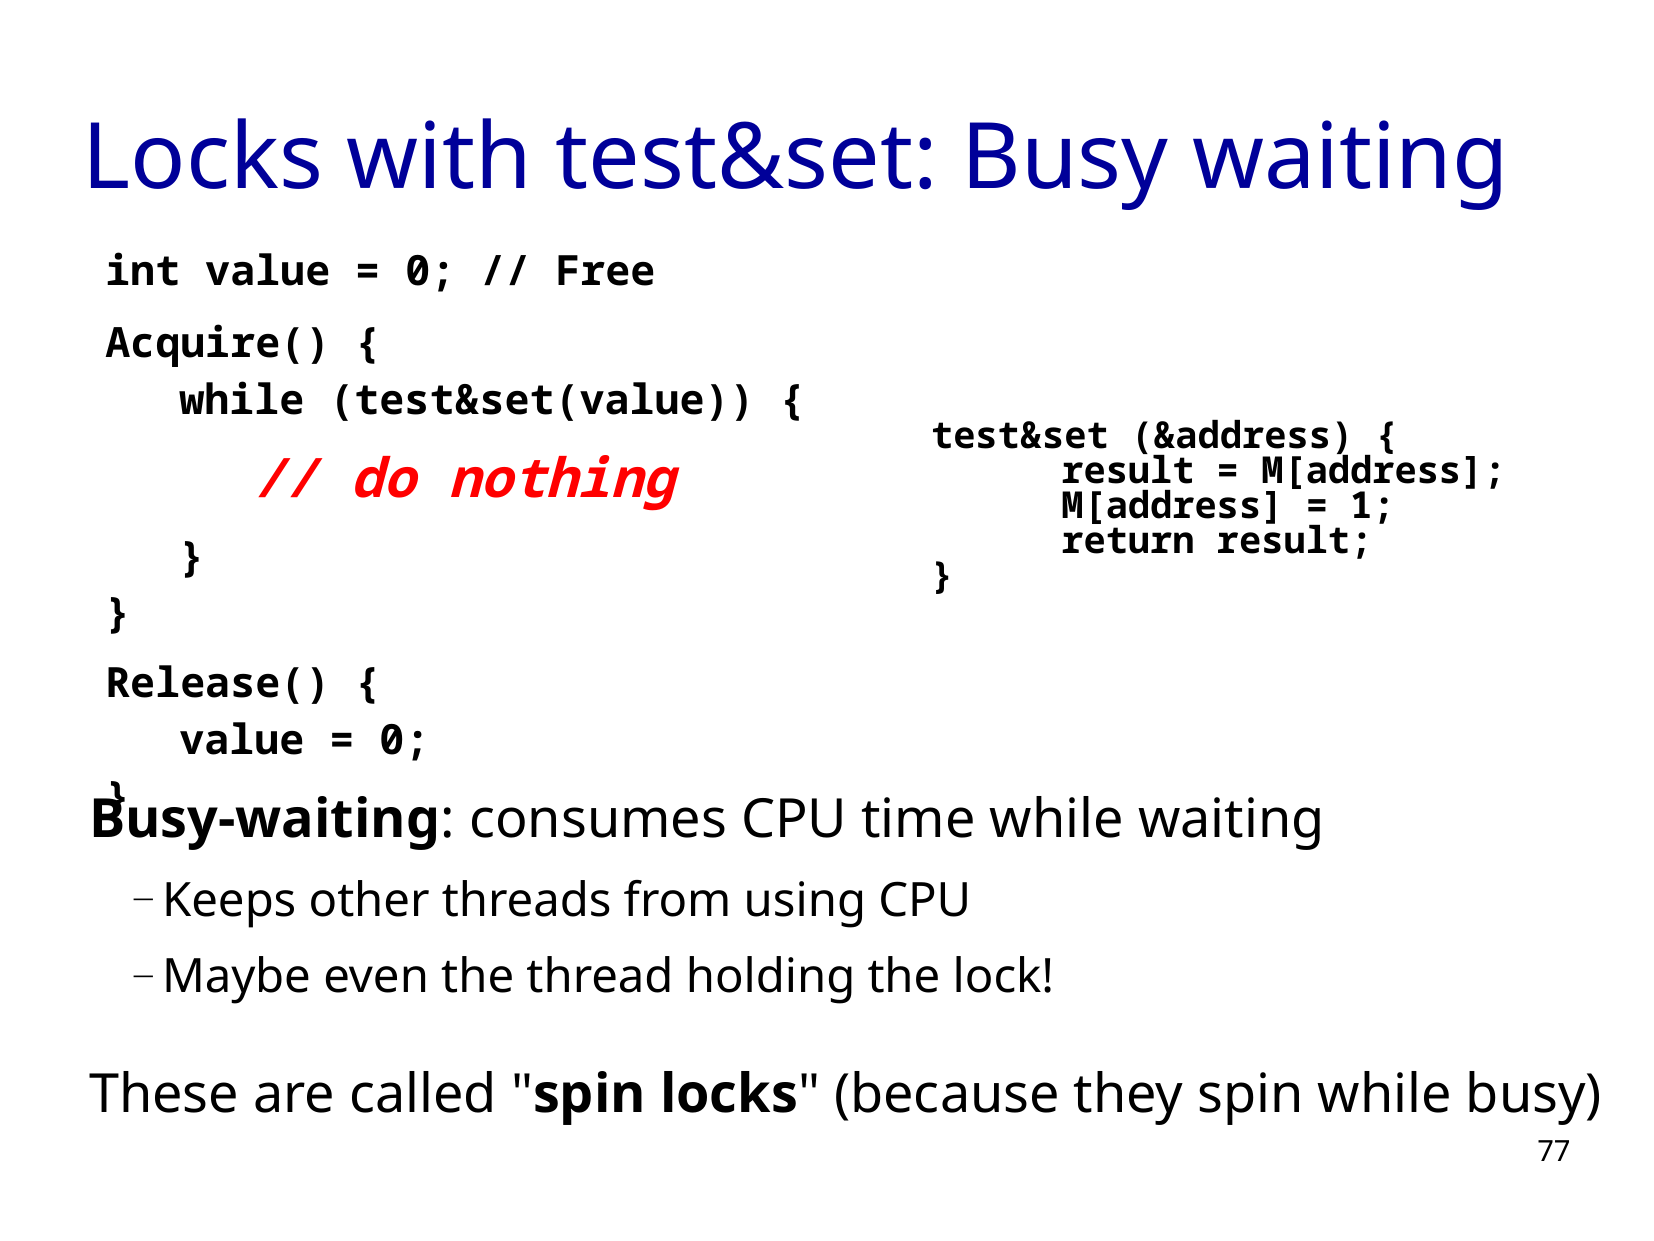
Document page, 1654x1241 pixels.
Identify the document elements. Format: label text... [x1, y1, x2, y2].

text_box int value = 0; // Free Acquire() { while (test&set(value)) { // do nothing } } Release() { value = 0; } [0, 225, 1145, 791]
text_box test&set (&address) { result = M[address]; M[address] = 1; return result; } [1145, 420, 1654, 598]
list Busy-waiting: consumes CPU time while waiting Keeps other threads from using CPU Maybe even the thread holding the lock! These are called "spin locks" (because they spin while busy) [60, 780, 1606, 1133]
title Locks with test&set: Busy waiting [82, 49, 1571, 257]
